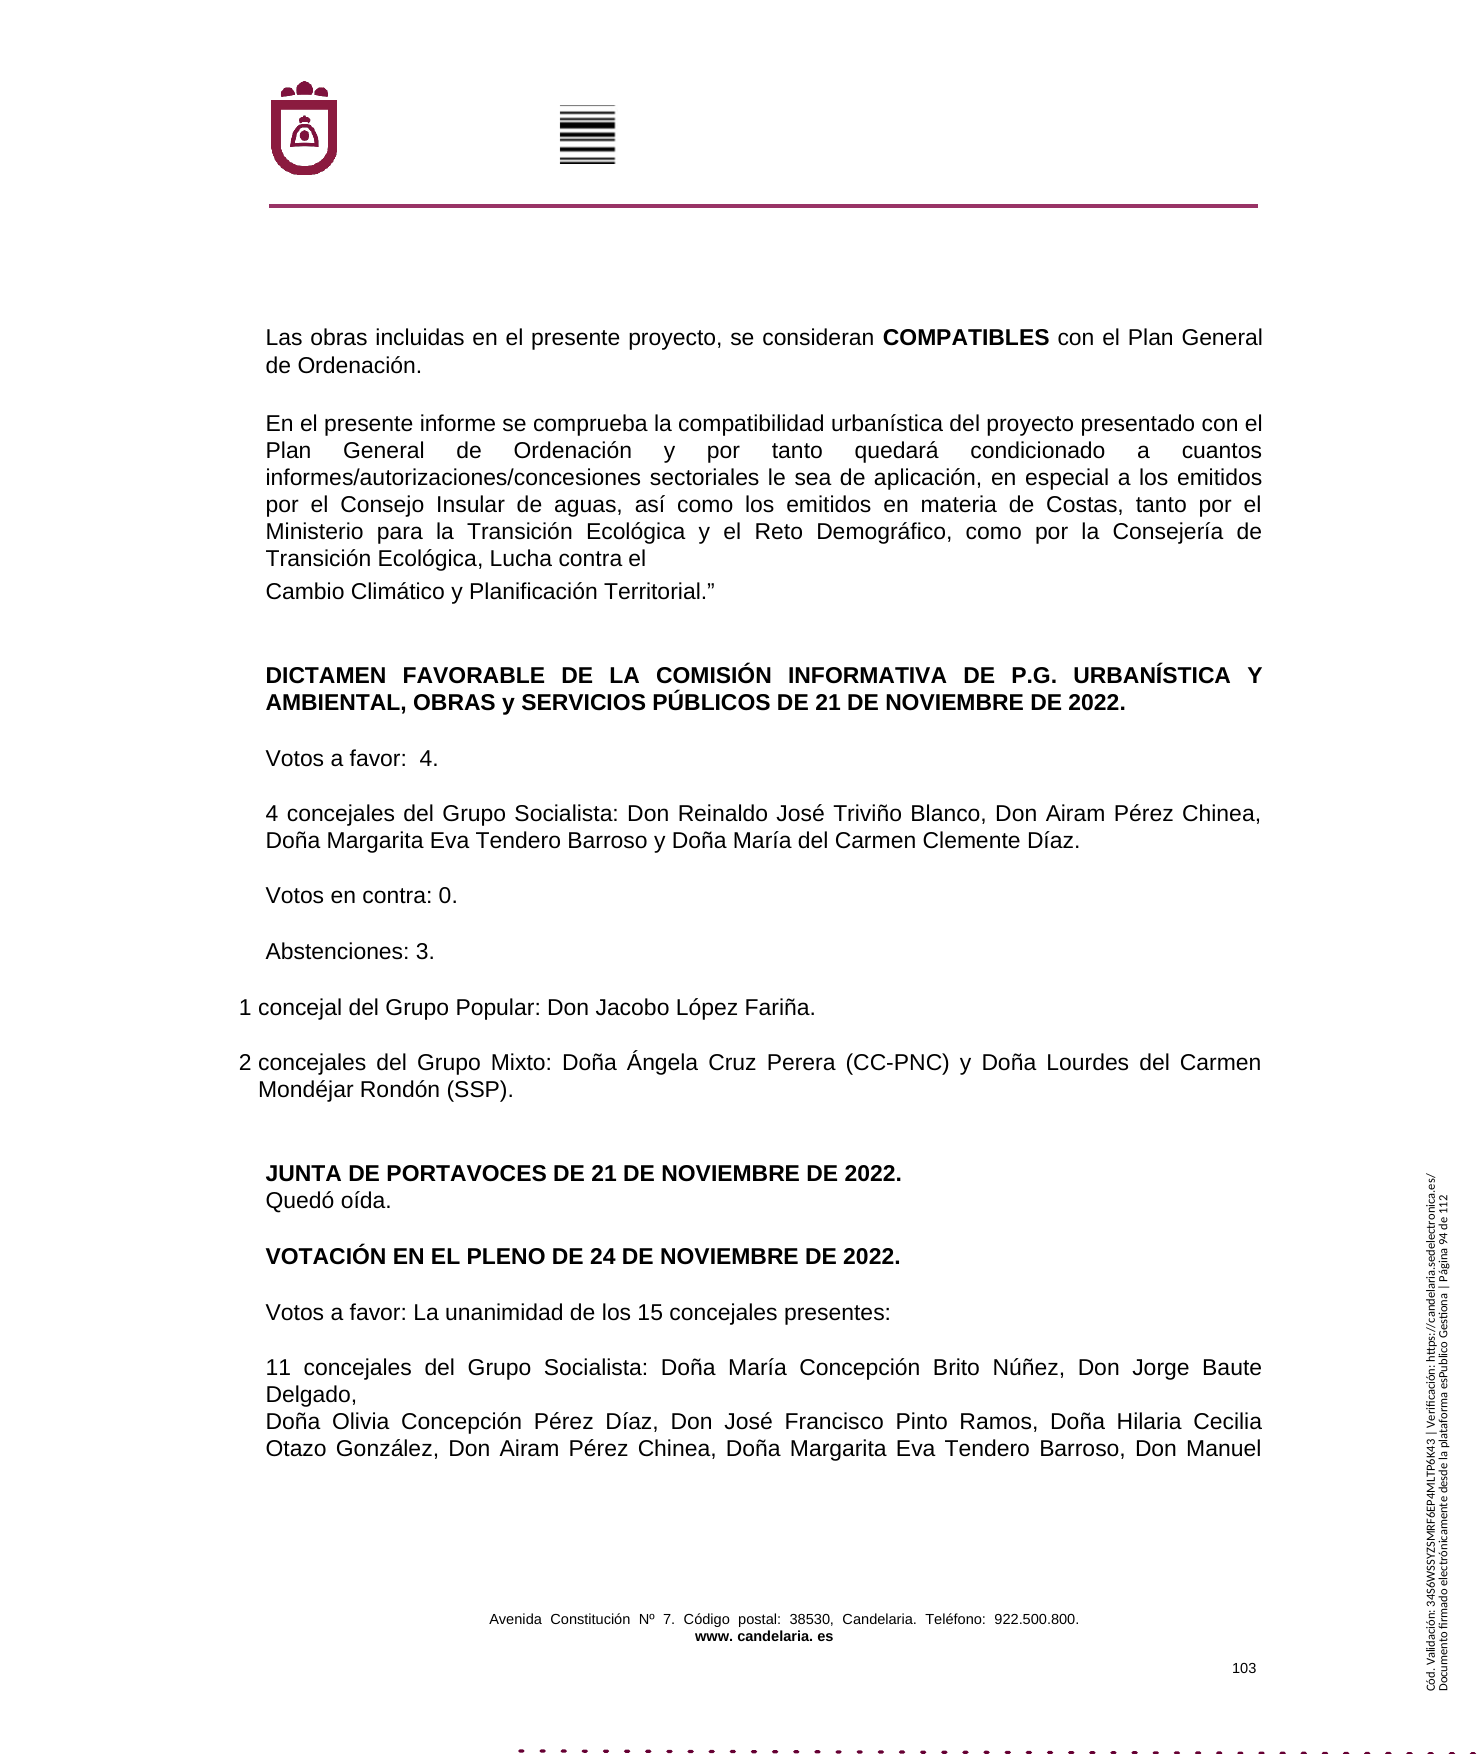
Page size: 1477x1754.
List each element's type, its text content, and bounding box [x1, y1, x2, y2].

text VOTACIÓN EN EL PLENO DE 24 DE NOVIEMBRE DE 2022. [265, 1243, 1263, 1269]
list concejal del Grupo Popular: Don Jacobo López Fariña. [239, 993, 1263, 1020]
text Votos a favor: La unanimidad de los 15 concejales presentes: [265, 1298, 1263, 1325]
text Abstenciones: 3. [265, 938, 1263, 964]
text Las obras incluidas en el presente proyecto, se consideran COMPATIBLES con el Plan General de Ordenación. [265, 324, 1263, 379]
text Votos en contra: 0. [265, 882, 1263, 909]
text Votos a favor: 4. [265, 744, 1263, 771]
text Quedó oída. [265, 1187, 1263, 1213]
text JUNTA DE PORTAVOCES DE 21 DE NOVIEMBRE DE 2022. [265, 1159, 1263, 1186]
text 11 concejales del Grupo Socialista: Doña María Concepción Brito Núñez, Don Jorge Baute Delgado, [265, 1354, 1263, 1407]
text DICTAMEN FAVORABLE DE LA COMISIÓN INFORMATIVA DE P.G. URBANÍSTICA Y AMBIENTAL, OBRAS y SERVICIOS PÚBLICOS DE 21 DE NOVIEMBRE DE 2022. [265, 662, 1263, 715]
text Doña Olivia Concepción Pérez Díaz, Don José Francisco Pinto Ramos, Doña Hilaria Cecilia Otazo González, Don Airam Pérez Chinea, Doña Margarita Eva Tendero Barroso, Don Manuel [265, 1408, 1263, 1461]
text 4 concejales del Grupo Socialista: Don Reinaldo José Triviño Blanco, Don Airam Pérez Chinea, Doña Margarita Eva Tendero Barroso y Doña María del Carmen Clemente Díaz. [265, 800, 1263, 853]
text Cambio Climático y Planificación Territorial.” [265, 578, 1263, 604]
list concejales del Grupo Mixto: Doña Ángela Cruz Perera (CC-PNC) y Doña Lourdes del Carmen Mondéjar Rondón (SSP). [239, 1049, 1263, 1102]
text En el presente informe se comprueba la compatibilidad urbanística del proyecto presentado con el Plan General de Ordenación y por tanto quedará condicionado a cuantos informes/autorizaciones/concesiones sectoriales le sea de aplicación, en especial a los emitidos por el Consejo Insular de aguas, así como los emitidos en materia de Costas, tanto por el Ministerio para la Transición Ecológica y el Reto Demográfico, como por la Consejería de Transición Ecológica, Lucha contra el [265, 410, 1263, 571]
